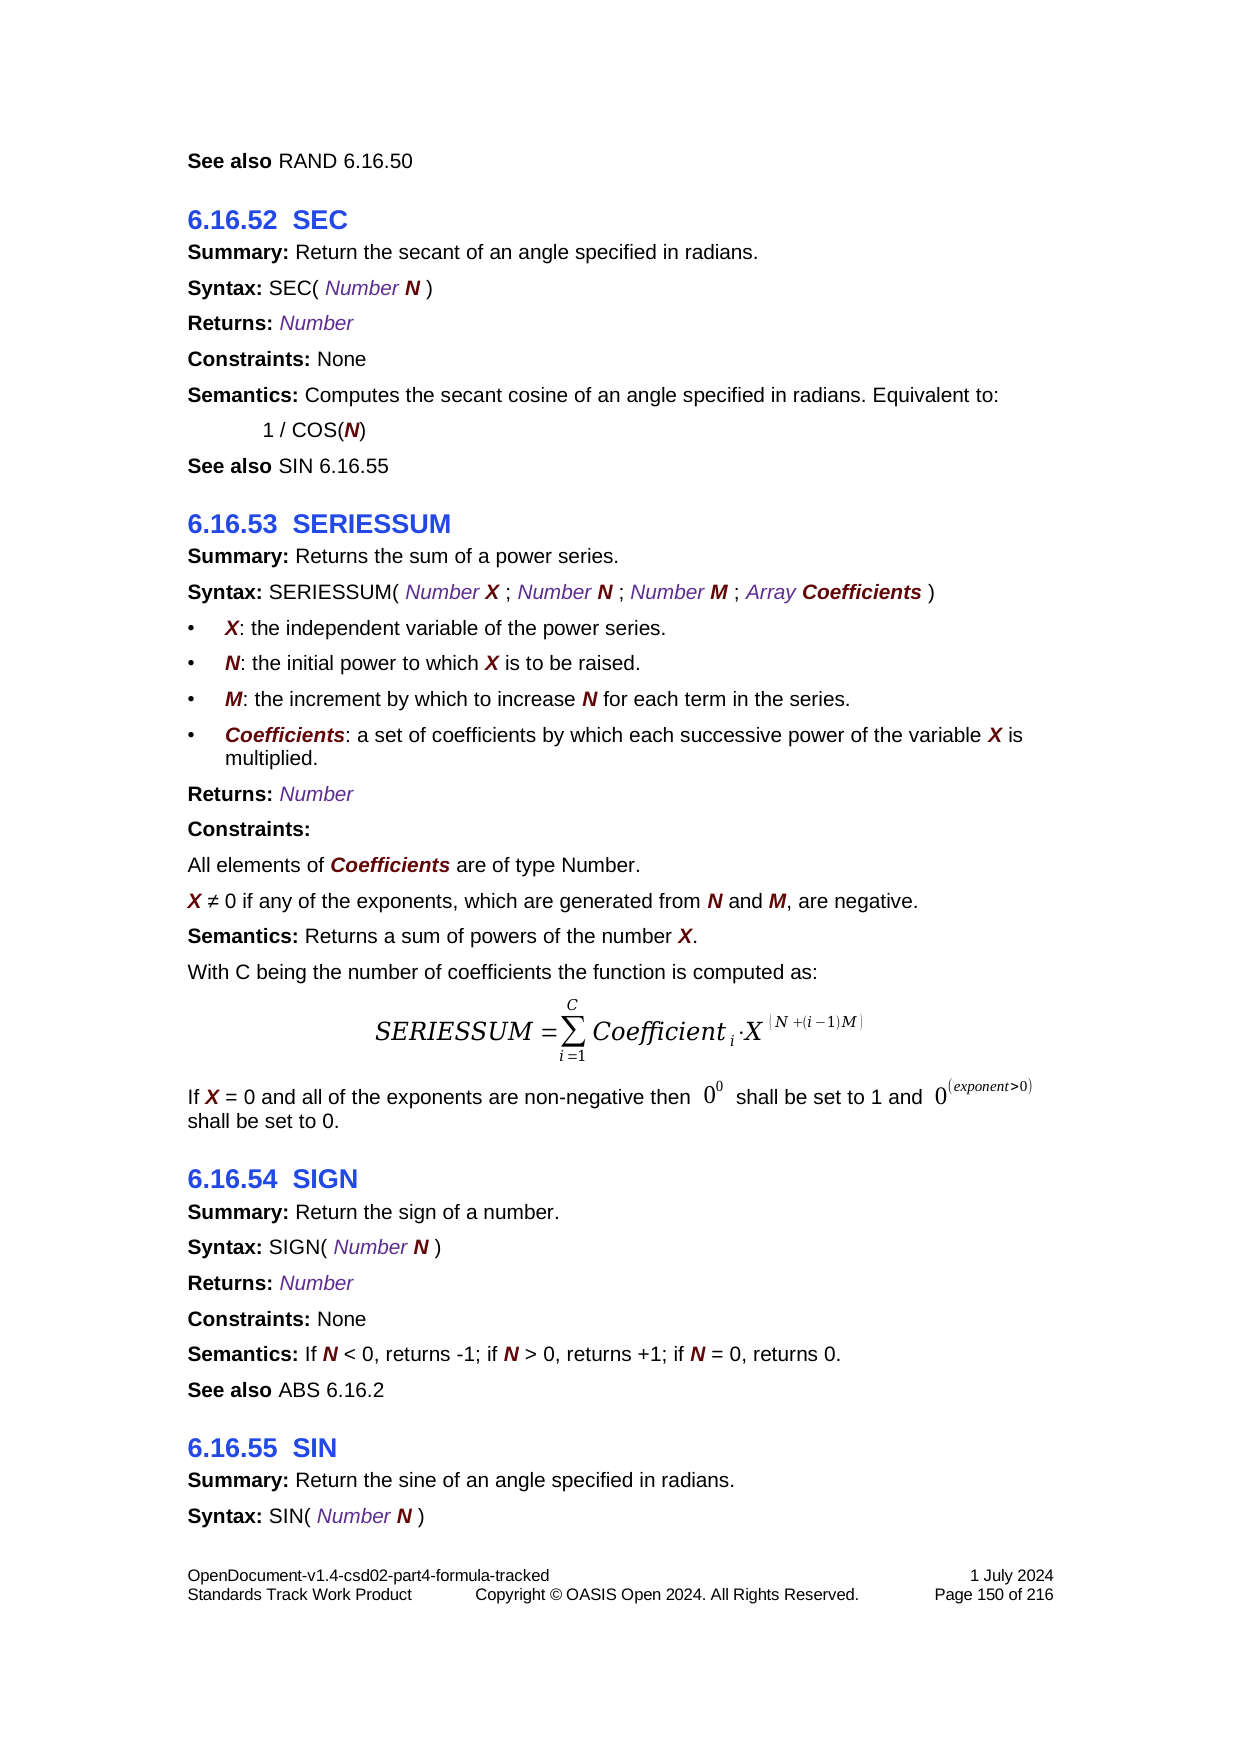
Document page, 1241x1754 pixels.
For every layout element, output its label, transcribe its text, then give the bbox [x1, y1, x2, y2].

list Coefficients: a set of coefficients by which each successive power of the variable X is multiplied. [187, 723, 1053, 770]
text Syntax: SIGN( Number N ) [187, 1236, 1053, 1259]
text Summary: Returns the sum of a power series. [187, 545, 1053, 568]
subtitle SIGN [187, 1164, 1053, 1194]
text Syntax: SERIESSUM( Number X ; Number N ; Number M ; Array Coefficients ) [187, 581, 1053, 604]
text All elements of Coefficients are of type Number. [187, 853, 1053, 877]
text See also ABS 6.16.2 [187, 1378, 1053, 1402]
text If X = 0 and all of the exponents are non-negative then shall be set to 1 and shall be set to 0. [187, 1077, 1053, 1133]
text Syntax: SIN( Number N ) [187, 1504, 1053, 1528]
text Summary: Return the secant of an angle specified in radians. [187, 241, 1053, 264]
text Constraints: None [187, 1307, 1053, 1331]
list N: the initial power to which X is to be raised. [187, 652, 1053, 675]
list X: the independent variable of the power series. [187, 616, 1053, 640]
text Syntax: SEC( Number N ) [187, 276, 1053, 300]
text 1 / COS(N) [187, 419, 1053, 442]
text See also RAND 6.16.50 [187, 150, 1053, 173]
list M: the increment by which to increase N for each term in the series. [187, 687, 1053, 711]
text Semantics: If N < 0, returns -1; if N > 0, returns +1; if N = 0, returns 0. [187, 1343, 1053, 1366]
text See also SIN 6.16.55 [187, 454, 1053, 478]
subtitle SIN [187, 1433, 1053, 1463]
text Returns: Number [187, 1271, 1053, 1295]
text With C being the number of coefficients the function is computed as: [187, 960, 1053, 984]
text Semantics: Computes the secant cosine of an angle specified in radians. Equivalent to: [187, 383, 1053, 407]
text Returns: Number [187, 312, 1053, 335]
text Returns: Number [187, 782, 1053, 806]
text Constraints: [187, 818, 1053, 841]
subtitle SEC [187, 204, 1053, 234]
text Summary: Return the sine of an angle specified in radians. [187, 1469, 1053, 1492]
text X ≠ 0 if any of the exponents, which are generated from N and M, are negative. [187, 889, 1053, 913]
text Semantics: Returns a sum of powers of the number X. [187, 925, 1053, 948]
text Summary: Return the sign of a number. [187, 1200, 1053, 1224]
subtitle SERIESSUM [187, 509, 1053, 539]
text Constraints: None [187, 347, 1053, 371]
